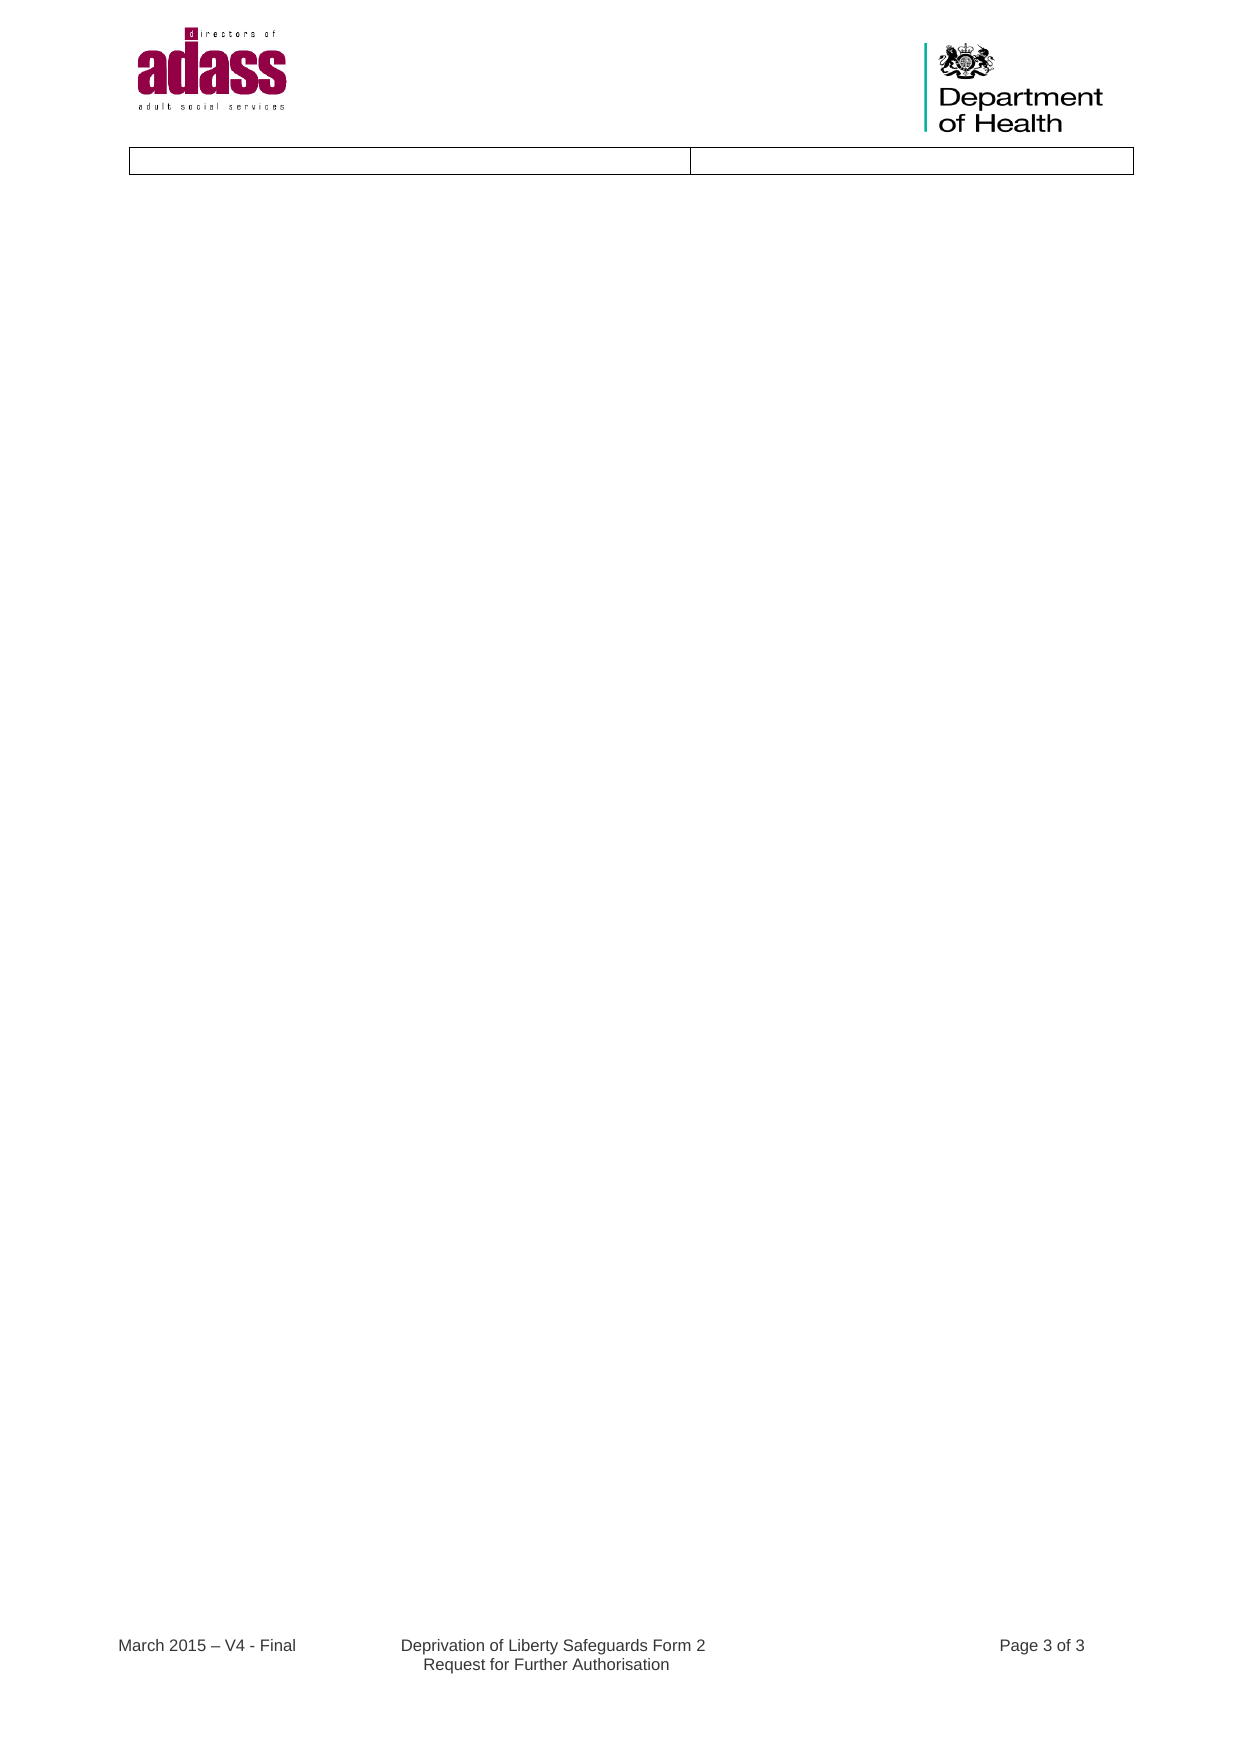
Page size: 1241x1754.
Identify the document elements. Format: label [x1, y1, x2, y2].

table_cell [691, 148, 1133, 174]
table_cell [130, 148, 690, 174]
